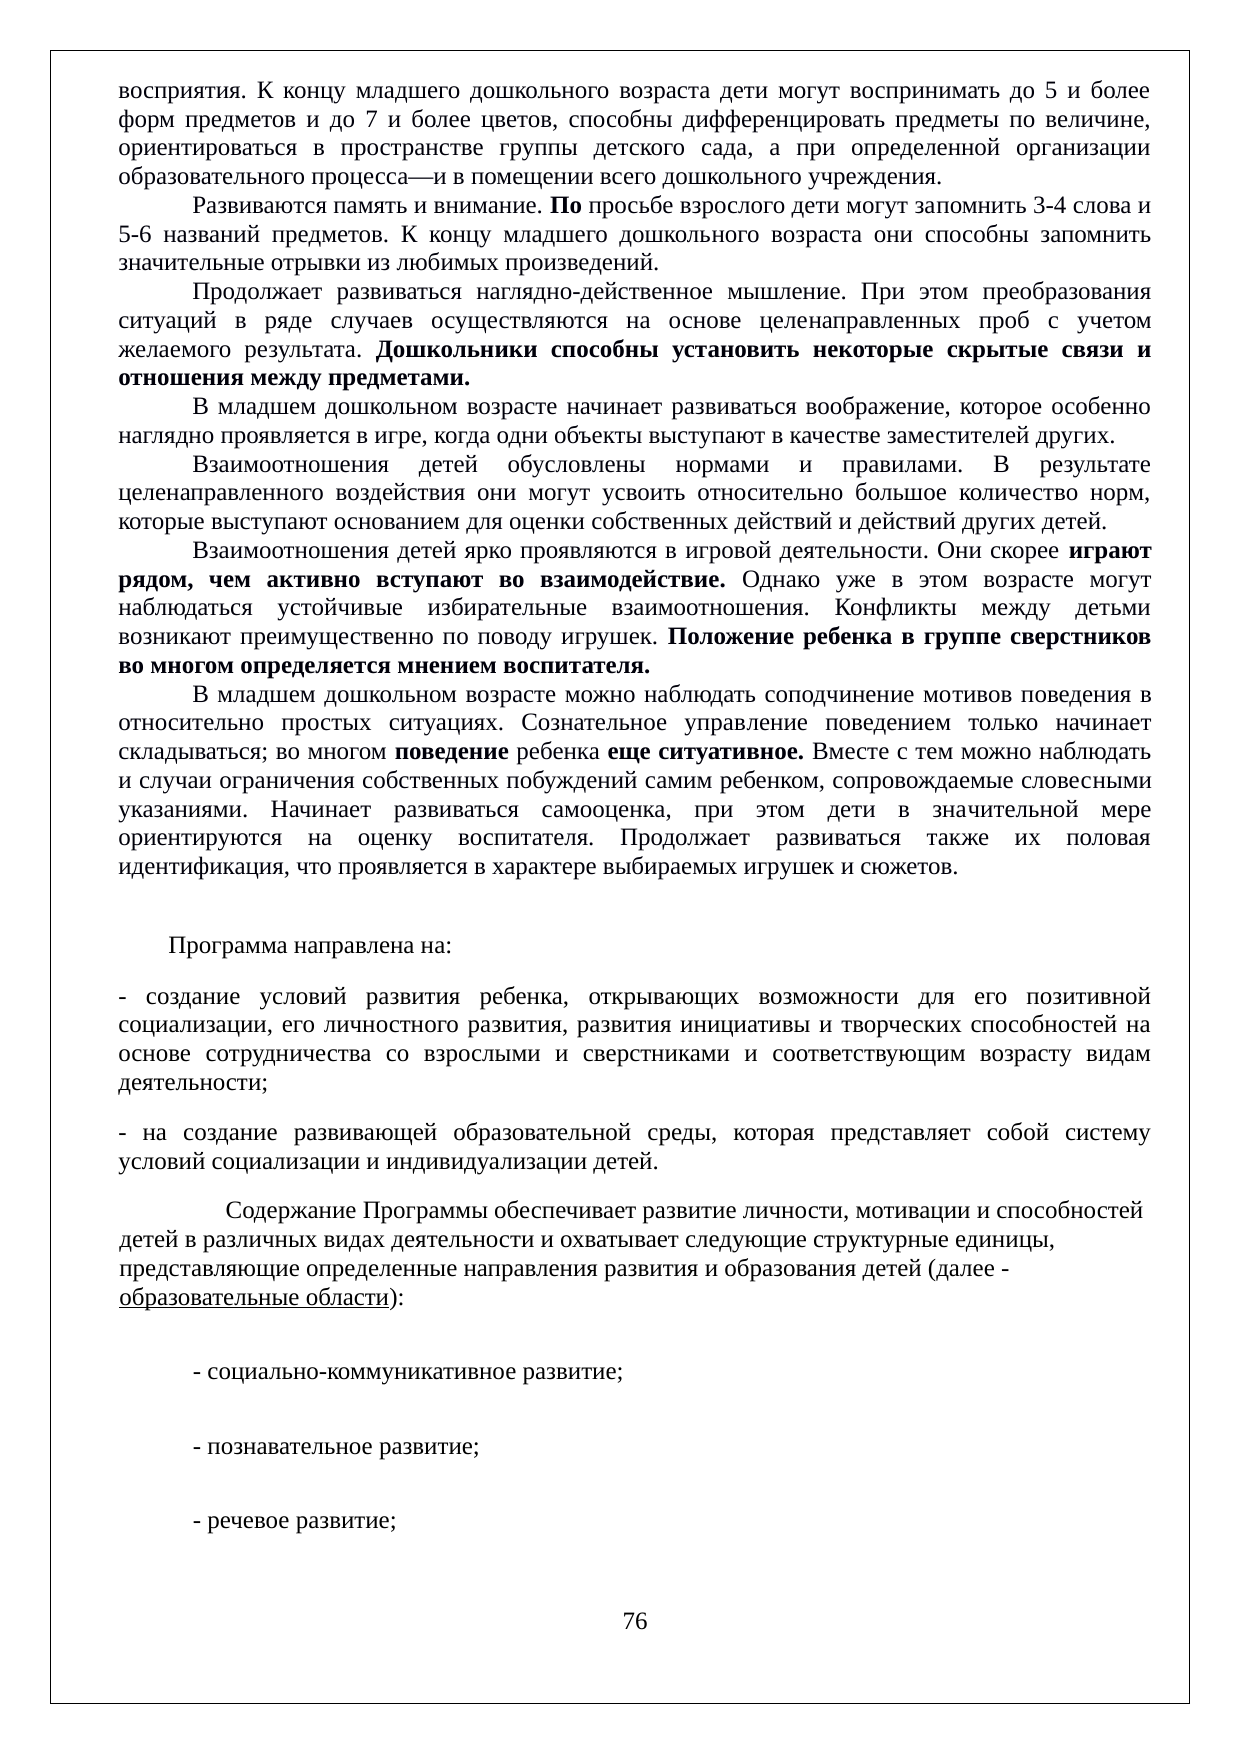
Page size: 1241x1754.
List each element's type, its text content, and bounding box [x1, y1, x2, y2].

text Взаимоотношения детей ярко проявляются в игровой деятельности. Они скорее играют рядом, чем активно вступают во взаимодействие. Однако уже в этом возрасте могут наблюдаться устойчивые избирательные взаимоотношения. Конфликты между детьми возникают преимущественно по поводу игрушек. Положение ребенка в группе сверстников во многом определяется мнением воспитателя. [118, 535, 1152, 679]
text восприятия. К концу младшего дошкольного возраста дети могут воспринимать до 5 и более форм предметов и до 7 и более цветов, способны дифференцировать предметы по величине, ориентироваться в пространстве группы детского сада, а при определенной организации образовательного процесса—и в помещении всего дошкольного учреждения. [118, 75, 1152, 190]
text - речевое развитие; [193, 1505, 801, 1534]
text - социально-коммуникативное развитие; [193, 1356, 801, 1385]
text В младшем дошкольном возрасте начинает развиваться воображение, которое особенно наглядно проявляется в игре, когда одни объекты высту­пают в качестве заместителей других. [118, 391, 1152, 449]
text Взаимоотношения детей обусловлены нормами и правилами. В результате целенаправленного воздействия они могут усвоить относительно большое количество норм, которые выступают основанием для оценки собственных действий и действий других детей. [118, 449, 1152, 535]
text В младшем дошкольном возрасте можно наблюдать соподчинение мо­тивов поведения в относительно простых ситуациях. Сознательное управ­ление поведением только начинает складываться; во многом поведение ребенка еще ситуативное. Вместе с тем можно наблюдать и случаи ограни­чения собственных побуждений самим ребенком, сопровождаемые словес­ными указаниями. Начинает развиваться самооценка, при этом дети в зна­чительной мере ориентируются на оценку воспитателя. Продолжает развиваться также их половая идентификация, что проявляется в характе­ре выбираемых игрушек и сюжетов. [118, 679, 1152, 880]
text Развиваются память и внимание. По просьбе взрослого дети могут за­помнить 3-4 слова и 5-6 названий предметов. К концу младшего дошколь­ного возраста они способны запомнить значительные отрывки из любимых произведений. [118, 190, 1152, 276]
text Программа направлена на: [118, 931, 1152, 959]
text - на создание развивающей образовательной среды, которая представляет собой систему условий социализации и индивидуализации детей. [118, 1117, 1152, 1174]
text - создание условий развития ребенка, открывающих возможности для его позитивной социализации, его личностного развития, развития инициативы и творческих способностей на основе сотрудничества со взрослыми и сверстниками и соответствующим возрасту видам деятельности; [118, 981, 1152, 1096]
text Содержание Программы обеспечивает развитие личности, мотивации и способностей детей в различных видах деятельности и охватывает следующие структурные единицы, представляющие определенные направления развития и образования детей (далее - образовательные области): [119, 1195, 1150, 1310]
text Продолжает развиваться наглядно-действенное мышление. При этом преобразования ситуаций в ряде случаев осуществляются на основе целе­направленных проб с учетом желаемого результата. Дошкольники способны установить некоторые скрытые связи и отношения между предметами. [118, 276, 1152, 391]
text - познавательное развитие; [193, 1431, 801, 1459]
